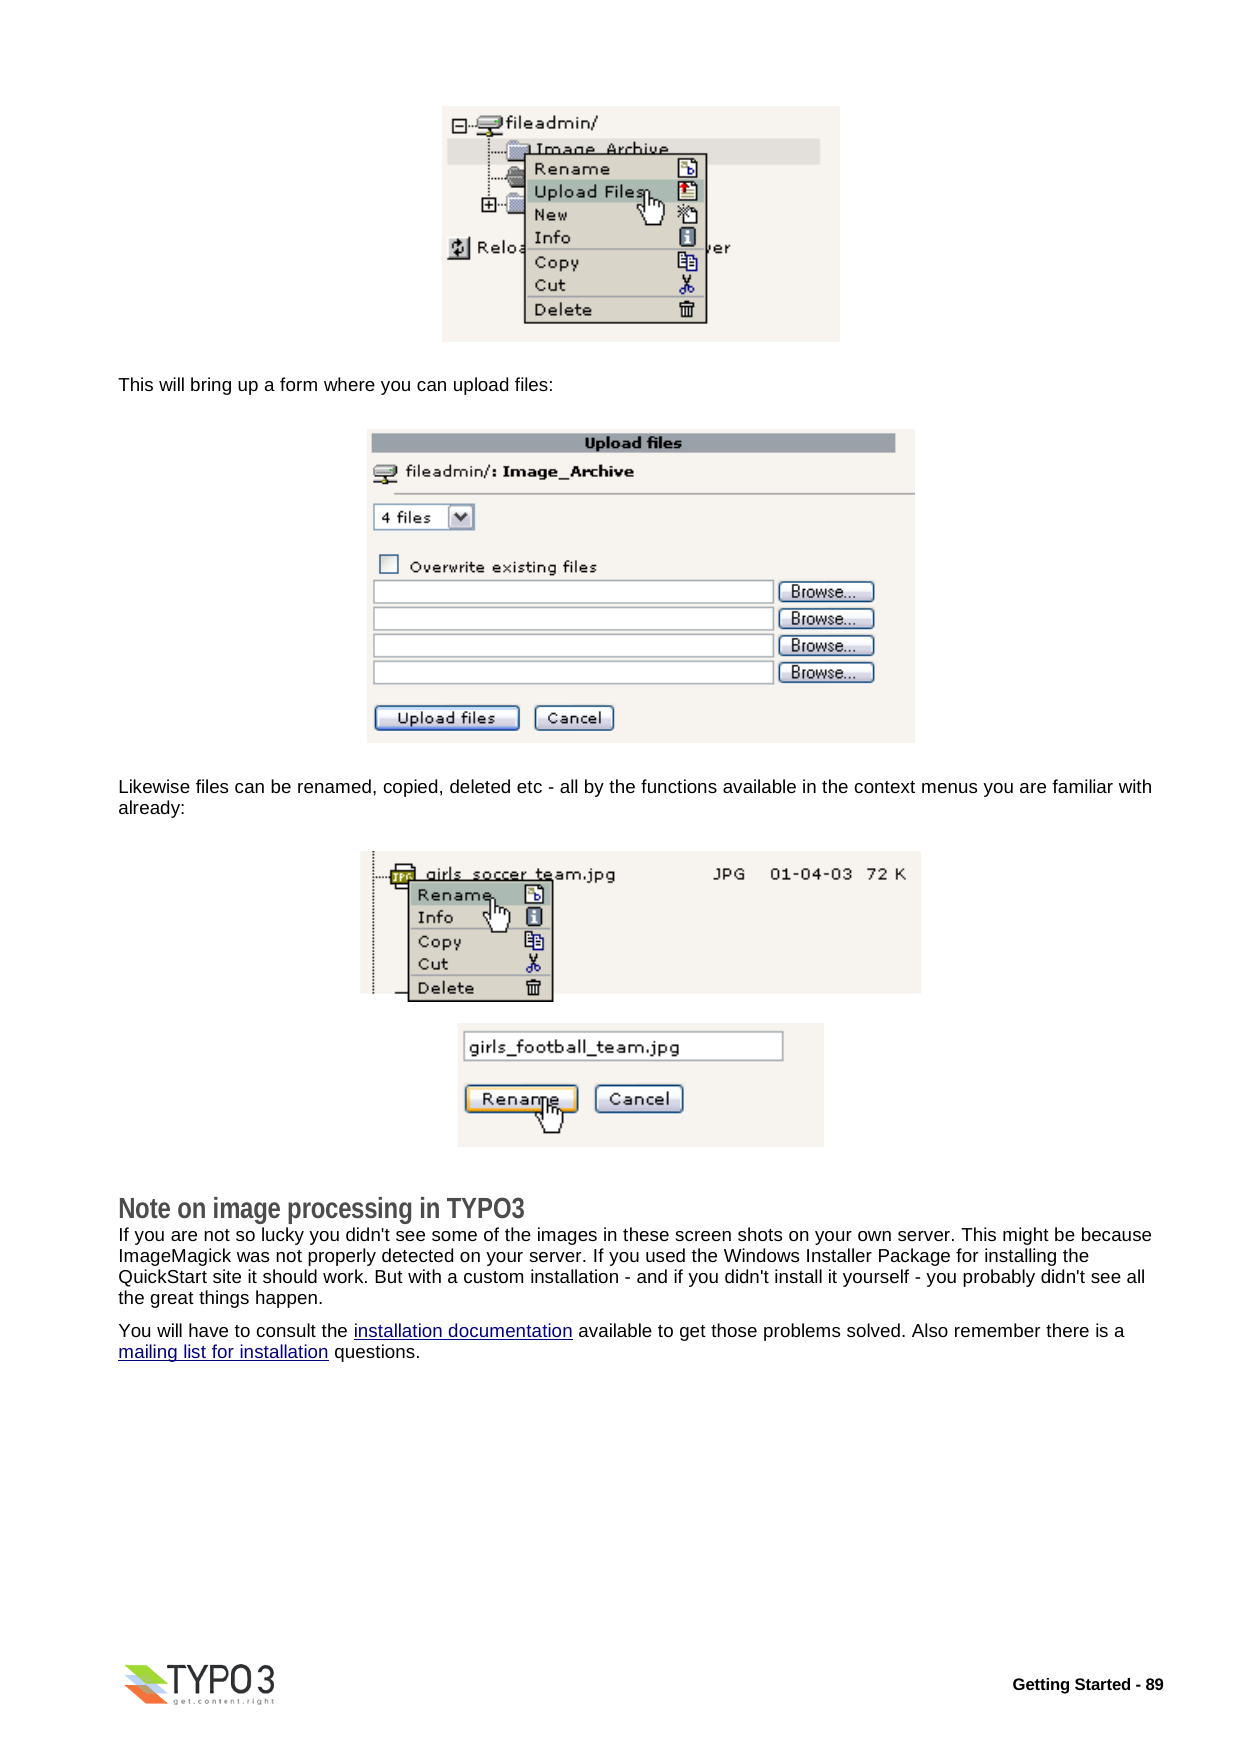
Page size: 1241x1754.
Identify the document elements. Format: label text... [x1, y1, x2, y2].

picture [360, 851, 922, 1002]
picture [366, 429, 915, 743]
picture [457, 1023, 824, 1147]
text If you are not so lucky you didn't see some of the images in these screen shots on your own server. This might be because ImageMagick was not properly detected on your server. If you used the Windows Installer Package for installing the QuickStart site it should work. But with a custom installation - and if you didn't install it yourself - you probably didn't see all the great things happen. [118, 1224, 1163, 1308]
picture [119, 1659, 280, 1710]
text You will have to consult the installation documentation available to get those problems solved. Also remember there is a mailing list for installation questions. [118, 1321, 1163, 1363]
subtitle Note on image processing in TYPO3 [118, 1191, 1163, 1224]
text This will bring up a form where you can upload files: [118, 375, 1163, 396]
picture [441, 106, 840, 342]
text Likewise files can be renamed, copied, deleted etc - all by the functions available in the context menus you are familiar with already: [118, 776, 1163, 818]
